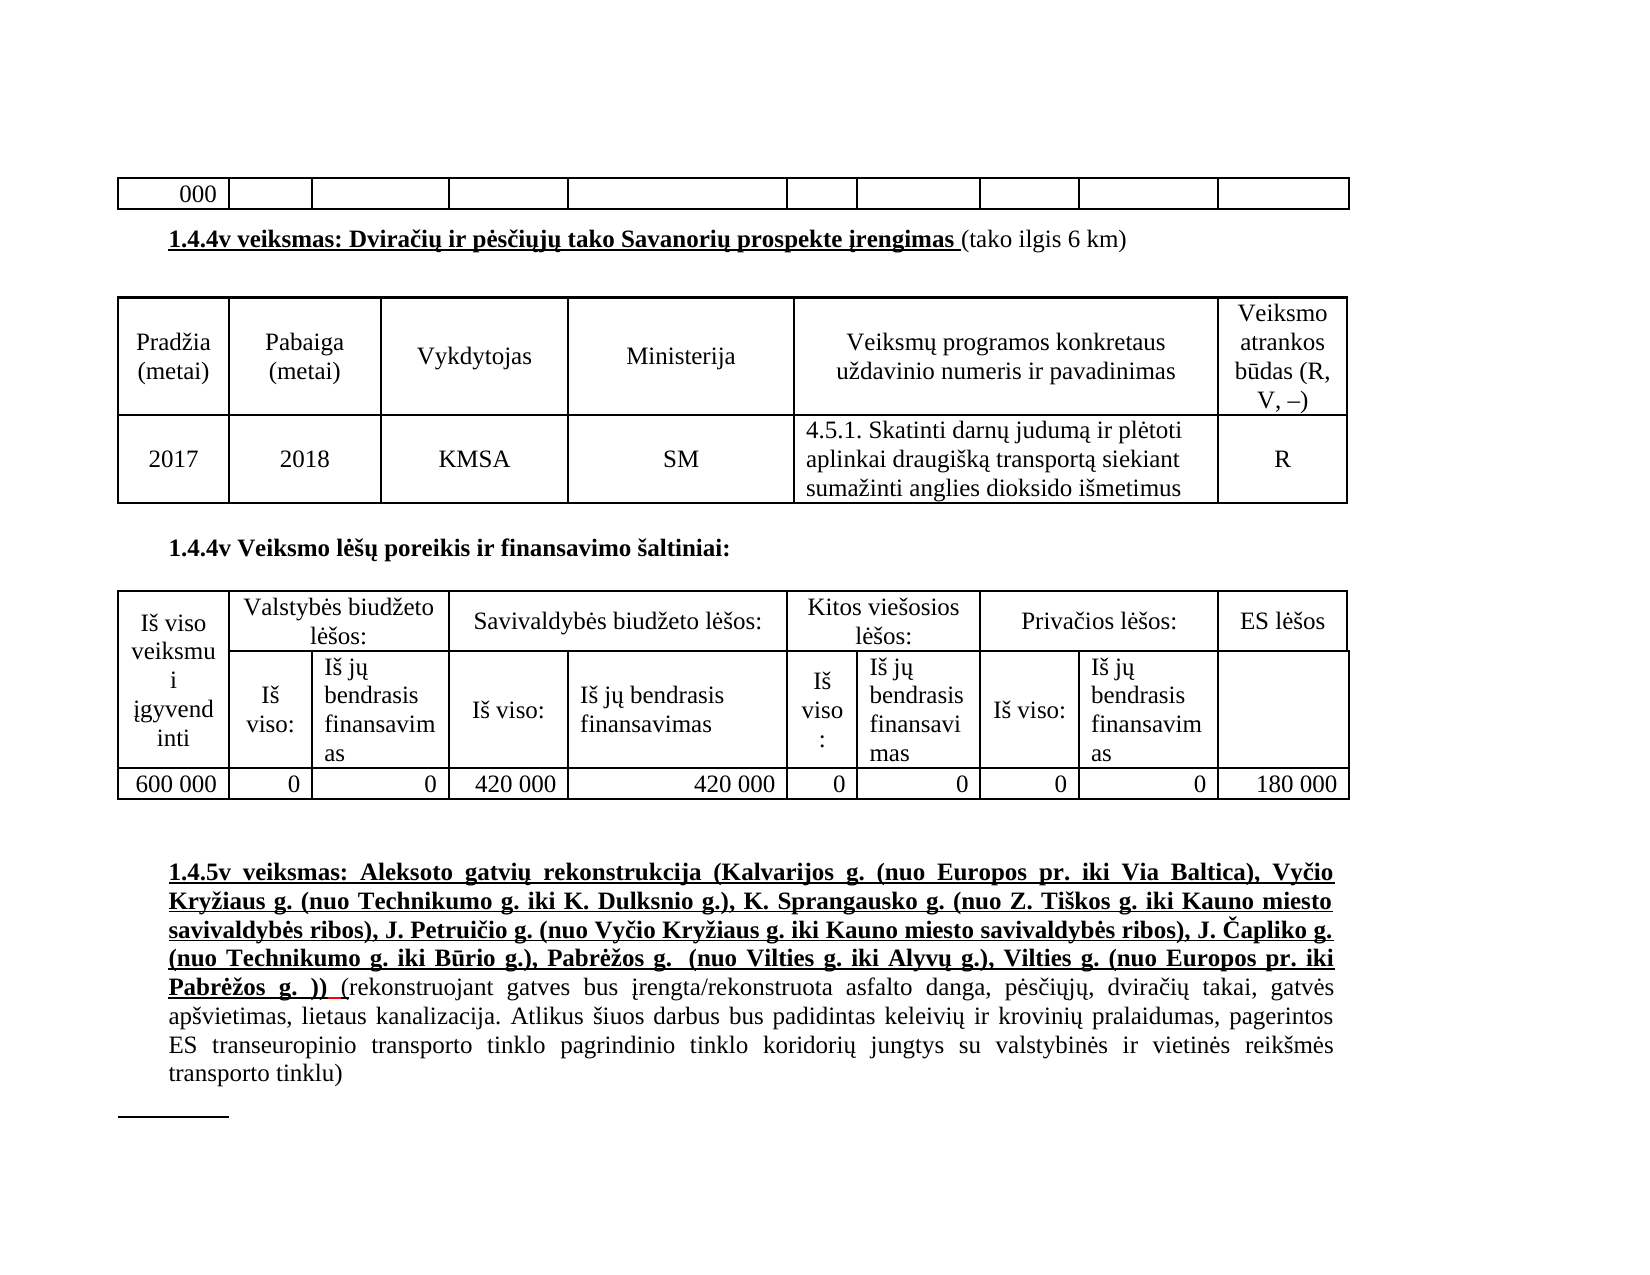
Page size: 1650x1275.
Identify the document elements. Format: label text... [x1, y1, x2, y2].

table_cell [980, 561, 1079, 590]
table_cell [787, 268, 857, 296]
table_cell 2018 [230, 416, 380, 502]
table_cell [568, 504, 599, 533]
table_cell 0 [1080, 769, 1217, 798]
table_cell [568, 800, 599, 828]
table_cell [896, 1087, 980, 1116]
table_cell [118, 210, 156, 268]
table_cell [118, 504, 156, 533]
table_cell 0 [788, 769, 856, 798]
table_cell [449, 268, 568, 296]
table_cell [1370, 829, 1473, 1087]
table_cell Iš jų bendrasis finansavimas [1080, 652, 1217, 767]
table_cell [1370, 177, 1473, 208]
table_cell [312, 1087, 381, 1116]
table_cell Valstybės biudžeto lėšos: [230, 592, 448, 650]
table_cell [381, 504, 448, 533]
table_cell [1218, 1087, 1370, 1116]
table_cell [449, 561, 568, 590]
table_cell 1.4.4v veiksmas: Dviračių ir pėsčiųjų tako Savanorių prospekte įrengimas (tako ilgis 6 km) [156, 210, 1347, 268]
table_cell [857, 504, 896, 533]
table_cell [1370, 767, 1473, 798]
table_cell [1349, 208, 1370, 268]
table_cell R [1219, 416, 1346, 502]
table_cell [568, 268, 599, 296]
table_cell [980, 504, 1079, 533]
table_cell [229, 268, 312, 296]
table_cell [1079, 561, 1101, 590]
table_cell [1370, 502, 1473, 533]
table_cell [1370, 590, 1473, 650]
table_cell [896, 800, 980, 828]
table_cell 0 [858, 769, 979, 798]
table_cell Iš jų bendrasis finansavimas [858, 652, 979, 767]
table_cell 000 [119, 179, 228, 208]
table_cell [118, 268, 156, 296]
table_cell [1370, 268, 1473, 296]
table_cell [1370, 296, 1473, 413]
table_cell [229, 504, 312, 533]
table_cell Veiksmo atrankos būdas (R, V, –) [1219, 299, 1346, 413]
table_cell Iš viso: [981, 652, 1078, 767]
table_cell [1349, 414, 1370, 502]
table_cell [980, 800, 1079, 828]
table_cell [1101, 561, 1218, 590]
table_cell [381, 268, 448, 296]
table_cell [1349, 590, 1370, 650]
table_cell 420 000 [569, 769, 786, 798]
table_cell Ministerija [569, 299, 793, 413]
table_cell [568, 1087, 599, 1116]
table_cell [1101, 504, 1218, 533]
table_cell [787, 1087, 857, 1116]
table_cell [156, 504, 228, 533]
table_cell [980, 268, 1079, 296]
table_cell [1349, 296, 1370, 413]
table_cell 0 [230, 769, 311, 798]
table_cell [896, 268, 980, 296]
table_cell [1079, 800, 1101, 828]
table_cell [1080, 179, 1217, 208]
table_cell Iš viso: [450, 652, 567, 767]
table_cell Iš viso: [230, 652, 311, 767]
table_cell [1218, 798, 1370, 828]
table_cell [1218, 268, 1370, 296]
table_cell [787, 561, 857, 590]
table_cell [118, 800, 156, 828]
table_cell [118, 533, 156, 561]
table_cell [857, 1087, 896, 1116]
table_cell [896, 504, 980, 533]
table_cell [1350, 177, 1370, 208]
table_cell [381, 1087, 448, 1116]
table_cell [1219, 652, 1348, 767]
table_cell [1370, 208, 1473, 268]
table_cell [1218, 533, 1347, 561]
table_cell 420 000 [450, 769, 567, 798]
table_cell [118, 561, 156, 590]
table_cell 1.4.5v veiksmas: Aleksoto gatvių rekonstrukcija (Kalvarijos g. (nuo Europos pr. iki Via Baltica), Vyčio Kryžiaus g. (nuo Technikumo g. iki K. Dulksnio g.), K. Sprangausko g. (nuo Z. Tiškos g. iki Kauno miesto savivaldybės ribos), J. Petruičio g. (nuo Vyčio Kryžiaus g. iki Kauno miesto savivaldybės ribos), J. Čapliko g. (nuo Technikumo g. iki Būrio g.), Pabrėžos g. (nuo Vilties g. iki Alyvų g.), Vilties g. (nuo Europos pr. iki Pabrėžos g. )) (rekonstruojant gatves bus įrengta/rekonstruota asfalto danga, pėsčiųjų, dviračių takai, gatvės apšvietimas, lietaus kanalizacija. Atlikus šiuos darbus bus padidintas keleivių ir krovinių pralaidumas, pagerintos ES transeuropinio transporto tinklo pagrindinio tinklo koridorių jungtys su valstybinės ir vietinės reikšmės transporto tinklu) [156, 829, 1347, 1087]
table_cell 1.4.4v Veiksmo lėšų poreikis ir finansavimo šaltiniai: [156, 533, 1218, 561]
table_cell Privačios lėšos: [981, 592, 1217, 650]
table_cell [312, 800, 381, 828]
table_cell [857, 561, 896, 590]
table_cell [156, 1087, 228, 1116]
table_cell Kitos viešosios lėšos: [788, 592, 979, 650]
table_cell [1079, 1087, 1101, 1116]
table_cell [1079, 268, 1101, 296]
table_cell [313, 179, 448, 208]
table_cell [599, 1087, 787, 1116]
table_cell [229, 1087, 312, 1116]
table_cell [788, 179, 856, 208]
table_cell [599, 561, 787, 590]
table_cell [787, 800, 857, 828]
table_cell [450, 179, 567, 208]
table_cell [156, 800, 228, 828]
table_cell Pradžia (metai) [119, 299, 228, 413]
table_cell [569, 179, 786, 208]
table_cell [981, 179, 1078, 208]
table_cell [156, 268, 228, 296]
table_cell [312, 561, 381, 590]
table_cell [787, 504, 857, 533]
table_cell 180 000 [1219, 769, 1348, 798]
table_cell [599, 504, 787, 533]
table_cell 4.5.1. Skatinti darnų judumą ir plėtoti aplinkai draugišką transportą siekiant sumažinti anglies dioksido išmetimus [795, 416, 1217, 502]
table_cell [1370, 650, 1473, 767]
table_cell [229, 561, 312, 590]
table_cell Iš jų bendrasis finansavimas [569, 652, 786, 767]
table_cell KMSA [382, 416, 567, 502]
table_cell Iš viso: [788, 652, 856, 767]
table_cell [449, 800, 568, 828]
table_cell [1349, 533, 1370, 561]
table_cell ES lėšos [1219, 592, 1346, 650]
table_cell 600 000 [119, 769, 228, 798]
table_cell [449, 1087, 568, 1116]
table_cell [1219, 179, 1348, 208]
table_cell [857, 268, 896, 296]
table_cell [1370, 561, 1473, 590]
table_cell [1350, 650, 1370, 767]
table_cell [118, 829, 156, 1087]
table_cell [381, 800, 448, 828]
table_cell [1370, 533, 1473, 561]
table_cell [1079, 504, 1101, 533]
table_cell Savivaldybės biudžeto lėšos: [450, 592, 786, 650]
table_cell Iš viso veiksmui įgyvendinti [119, 592, 228, 767]
table_cell [1101, 268, 1218, 296]
table_cell [230, 179, 311, 208]
table_cell SM [569, 416, 793, 502]
table_cell [1370, 1087, 1473, 1116]
table_cell Pabaiga (metai) [230, 299, 380, 413]
table_cell [381, 561, 448, 590]
table_cell [568, 561, 599, 590]
table_cell 2017 [119, 416, 228, 502]
table_cell [1370, 798, 1473, 828]
table_cell 0 [313, 769, 448, 798]
table_cell [1101, 800, 1218, 828]
table_cell [599, 268, 787, 296]
table_cell [1218, 561, 1370, 590]
table_cell [896, 561, 980, 590]
table_cell [1350, 767, 1370, 798]
table_cell [229, 800, 312, 828]
table_cell [857, 800, 896, 828]
table_cell [1370, 414, 1473, 502]
table_cell [1218, 502, 1370, 533]
table_cell [599, 800, 787, 828]
table_cell Iš jų bendrasis finansavimas [313, 652, 448, 767]
table_cell [1101, 1087, 1218, 1116]
table_cell [312, 268, 381, 296]
table_cell [858, 179, 979, 208]
table_cell [980, 1087, 1079, 1116]
table_cell [118, 1087, 156, 1116]
table_cell [449, 504, 568, 533]
table_cell [312, 504, 381, 533]
table_cell Veiksmų programos konkretaus uždavinio numeris ir pavadinimas [795, 299, 1217, 413]
table_cell Vykdytojas [382, 299, 567, 413]
table_cell 0 [981, 769, 1078, 798]
table_cell [1349, 829, 1370, 1087]
table_cell [156, 561, 228, 590]
